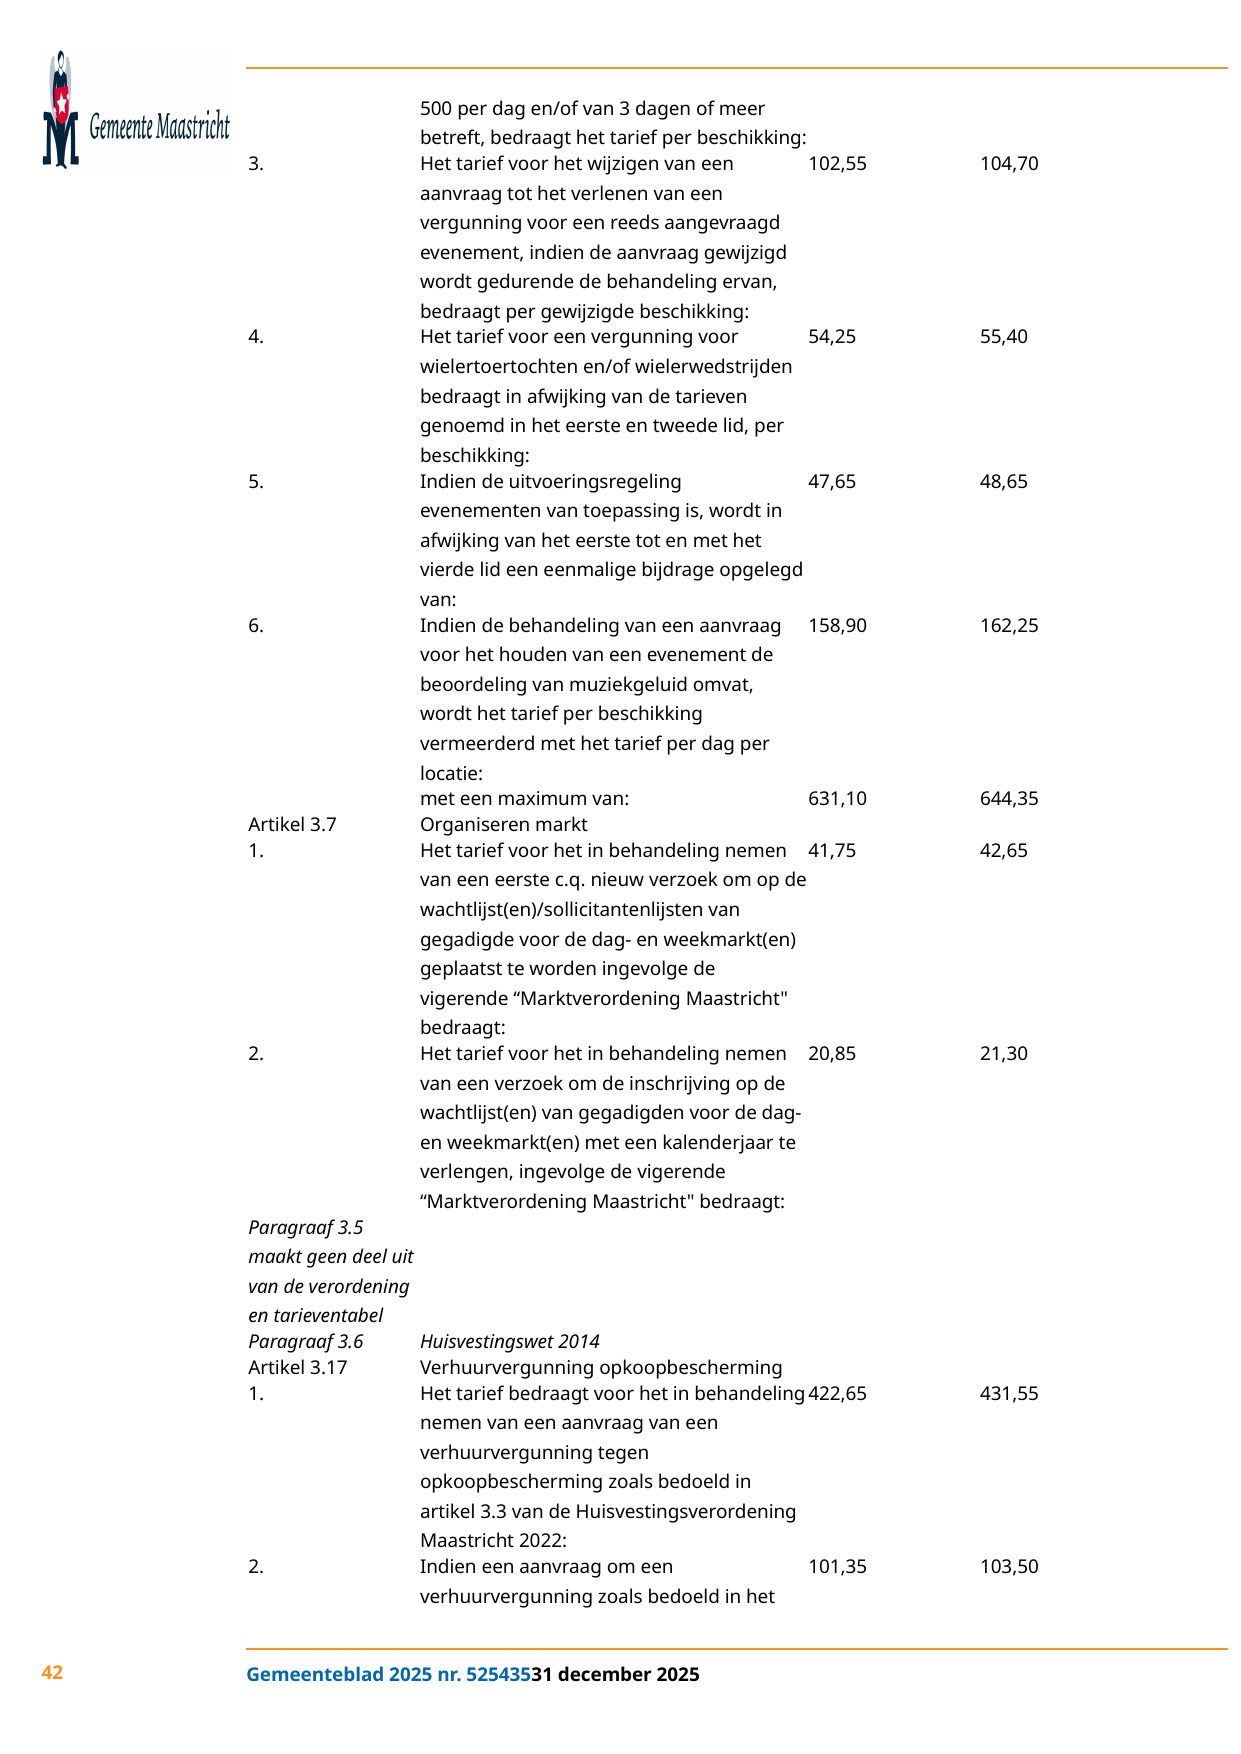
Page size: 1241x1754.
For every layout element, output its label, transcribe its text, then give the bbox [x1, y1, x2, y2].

table_cell 2. [248, 1554, 420, 1609]
table_cell 41,75 [808, 837, 980, 1040]
table_cell 162,25 [980, 612, 1152, 786]
table_cell 20,85 [808, 1040, 980, 1214]
table_cell 158,90 [808, 612, 980, 786]
table_cell 101,35 [808, 1554, 980, 1609]
table_cell [248, 95, 420, 150]
table_cell [420, 1214, 808, 1328]
table_cell 55,40 [980, 324, 1152, 468]
table_cell 6. [248, 612, 420, 786]
table_cell 104,70 [980, 150, 1152, 324]
table_cell 431,55 [980, 1380, 1152, 1553]
table_cell 47,65 [808, 468, 980, 612]
table_cell Het tarief voor een vergunning voor wielertoertochten en/of wielerwedstrijden bedraagt in afwijking van de tarieven genoemd in het eerste en tweede lid, per beschikking: [420, 324, 808, 468]
table_cell met een maximum van: [420, 786, 808, 811]
table_cell Artikel 3.7 [248, 811, 420, 837]
table_cell 2. [248, 1040, 420, 1214]
table_cell [980, 1328, 1152, 1354]
table_cell 21,30 [980, 1040, 1152, 1214]
table_cell [808, 1328, 980, 1354]
table_cell Huisvestingswet 2014 [420, 1328, 808, 1354]
table_cell [248, 786, 420, 811]
table_cell [980, 1214, 1152, 1328]
table_cell 644,35 [980, 786, 1152, 811]
table_cell 3. [248, 150, 420, 324]
table_cell Indien de uitvoeringsregeling evenementen van toepassing is, wordt in afwijking van het eerste tot en met het vierde lid een eenmalige bijdrage opgelegd van: [420, 468, 808, 612]
table_cell 4. [248, 324, 420, 468]
table_cell 500 per dag en/of van 3 dagen of meer betreft, bedraagt het tarief per beschikking: [420, 95, 808, 150]
table_cell Artikel 3.17 [248, 1354, 420, 1380]
table_cell 1. [248, 1380, 420, 1553]
table_cell Het tarief bedraagt voor het in behandeling nemen van een aanvraag van een verhuurvergunning tegen opkoopbescherming zoals bedoeld in artikel 3.3 van de Huisvestingsverordening Maastricht 2022: [420, 1380, 808, 1553]
table_cell 48,65 [980, 468, 1152, 612]
table_cell 42,65 [980, 837, 1152, 1040]
table_cell 5. [248, 468, 420, 612]
table_cell [980, 95, 1152, 150]
table_cell [808, 811, 980, 837]
table_cell 54,25 [808, 324, 980, 468]
table_cell 631,10 [808, 786, 980, 811]
table_cell Het tarief voor het wijzigen van een aanvraag tot het verlenen van een vergunning voor een reeds aangevraagd evenement, indien de aanvraag gewijzigd wordt gedurende de behandeling ervan, bedraagt per gewijzigde beschikking: [420, 150, 808, 324]
table_cell Het tarief voor het in behandeling nemen van een eerste c.q. nieuw verzoek om op de wachtlijst(en)/sollicitantenlijsten van gegadigde voor de dag- en weekmarkt(en) geplaatst te worden ingevolge de vigerende “Marktverordening Maastricht" bedraagt: [420, 837, 808, 1040]
table_cell Verhuurvergunning opkoopbescherming [420, 1354, 808, 1380]
table_cell Paragraaf 3.6 [248, 1328, 420, 1354]
table_cell [808, 1214, 980, 1328]
table_cell [808, 1354, 980, 1380]
table_cell [980, 1354, 1152, 1380]
table_cell Indien een aanvraag om een verhuurvergunning zoals bedoeld in het [420, 1554, 808, 1609]
table_cell 102,55 [808, 150, 980, 324]
table_cell Het tarief voor het in behandeling nemen van een verzoek om de inschrijving op de wachtlijst(en) van gegadigden voor de dag- en weekmarkt(en) met een kalenderjaar te verlengen, ingevolge de vigerende “Marktverordening Maastricht" bedraagt: [420, 1040, 808, 1214]
table_cell Organiseren markt [420, 811, 808, 837]
table_cell 1. [248, 837, 420, 1040]
table_cell [808, 95, 980, 150]
table_cell [980, 811, 1152, 837]
table_cell 422,65 [808, 1380, 980, 1553]
table_cell 103,50 [980, 1554, 1152, 1609]
table_cell Indien de behandeling van een aanvraag voor het houden van een evenement de beoordeling van muziekgeluid omvat, wordt het tarief per beschikking vermeerderd met het tarief per dag per locatie: [420, 612, 808, 786]
picture [41, 47, 231, 172]
table_cell Paragraaf 3.5 maakt geen deel uit van de verordening en tarieventabel [248, 1214, 420, 1328]
